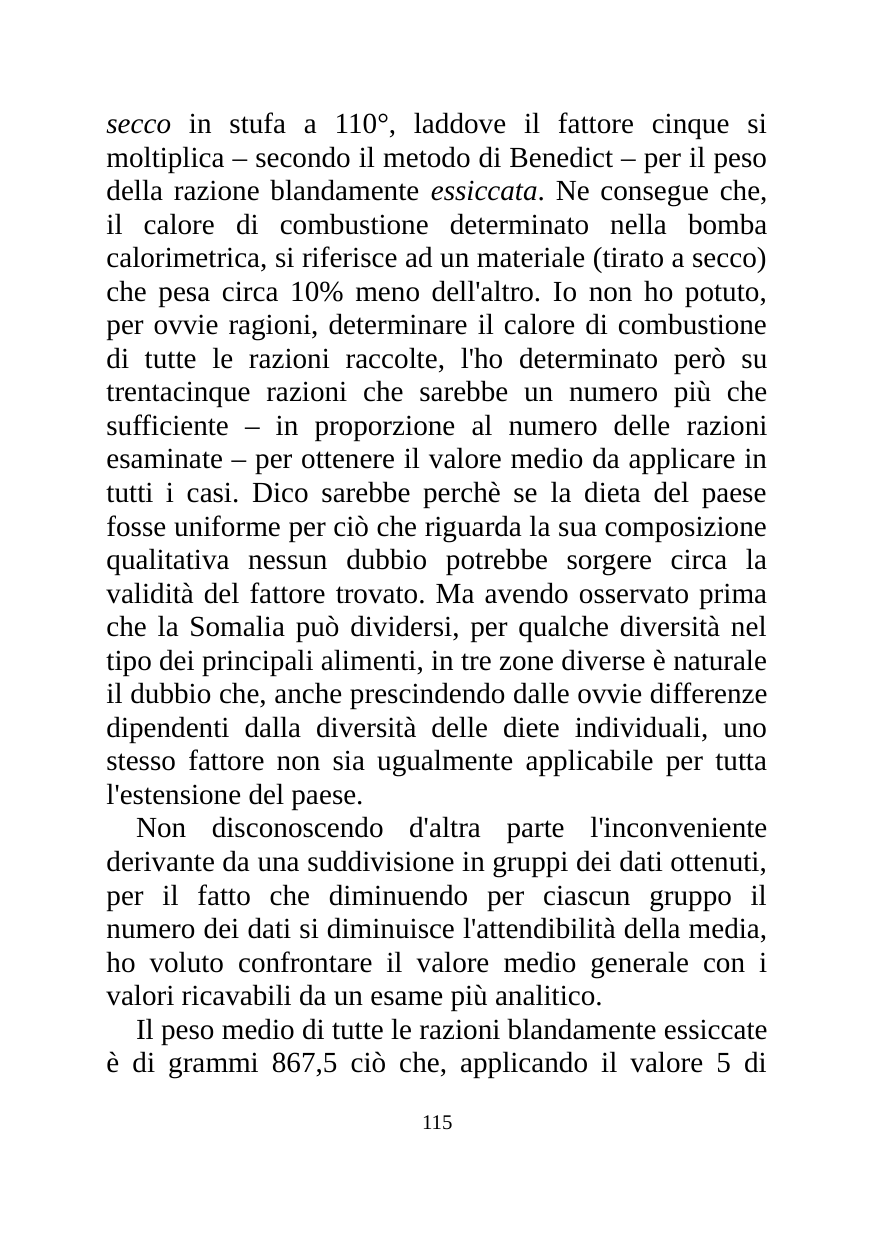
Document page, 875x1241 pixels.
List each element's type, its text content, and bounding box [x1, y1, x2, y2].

text Il peso medio di tutte le razioni blandamente essiccate è di grammi 867,5 ciò che, applicando il valore 5 di [106, 1012, 768, 1079]
text Non disconoscendo d'altra parte l'inconveniente derivante da una suddivisione in gruppi dei dati ottenuti, per il fatto che diminuendo per ciascun gruppo il numero dei dati si diminuisce l'attendibilità della media, ho voluto confrontare il valore medio generale con i valori ricavabili da un esame più analitico. [106, 811, 768, 1012]
text secco in stufa a 110°, laddove il fattore cinque si moltiplica – secondo il metodo di Benedict – per il peso della razione blandamente essiccata. Ne consegue che, il calore di combustione determinato nella bomba calorimetrica, si riferisce ad un materiale (tirato a secco) che pesa circa 10% meno dell'altro. Io non ho potuto, per ovvie ragioni, determinare il calore di combustione di tutte le razioni raccolte, l'ho determinato però su trentacinque razioni che sarebbe un numero più che sufficiente – in proporzione al numero delle razioni esaminate – per ottenere il valore medio da applicare in tutti i casi. Dico sarebbe perchè se la dieta del paese fosse uniforme per ciò che riguarda la sua composizione qualitativa nessun dubbio potrebbe sorgere circa la validità del fattore trovato. Ma avendo osservato prima che la Somalia può dividersi, per qualche diversità nel tipo dei principali alimenti, in tre zone diverse è naturale il dubbio che, anche prescindendo dalle ovvie differenze dipendenti dalla diversità delle diete individuali, uno stesso fattore non sia ugualmente applicabile per tutta l'estensione del paese. [106, 106, 768, 811]
